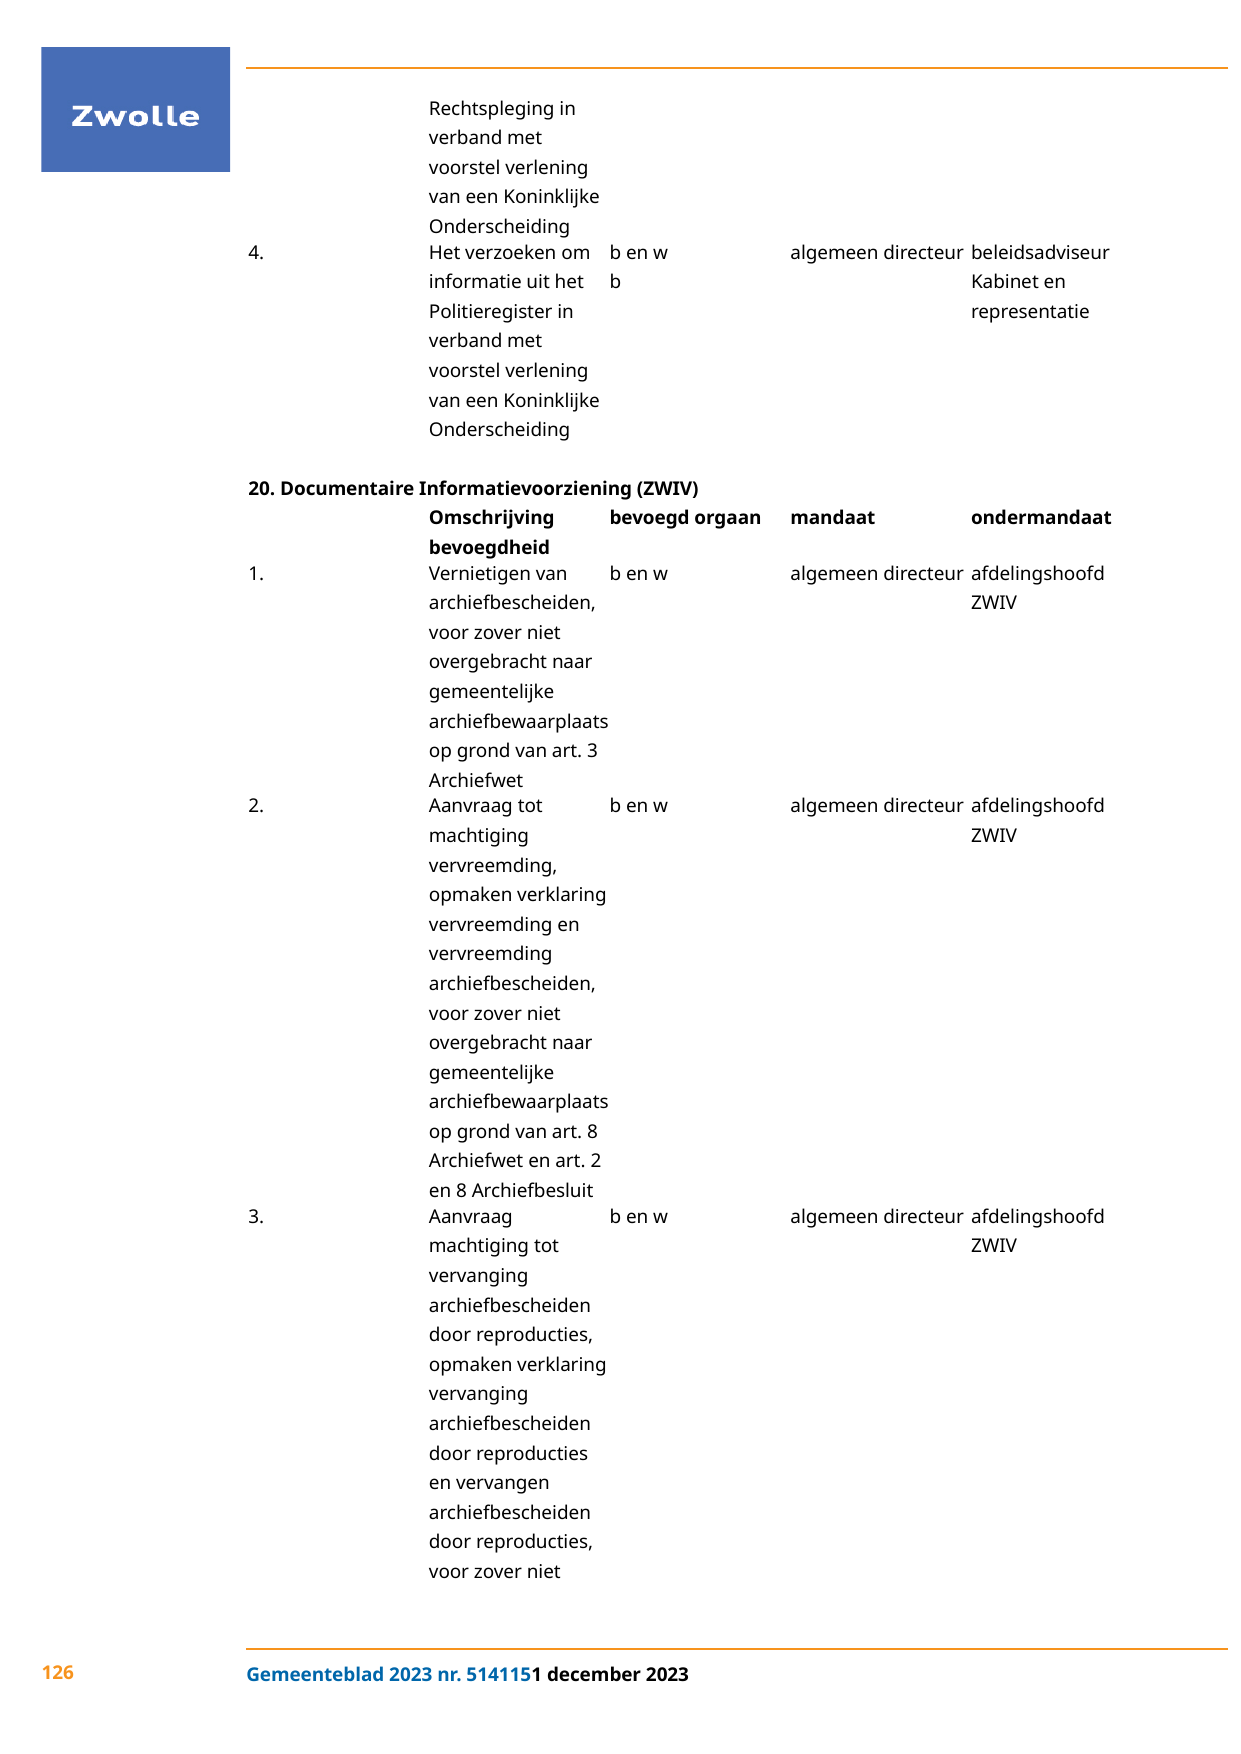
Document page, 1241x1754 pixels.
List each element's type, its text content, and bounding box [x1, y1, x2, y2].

table_cell b en w [609, 560, 790, 793]
table_cell b en w [609, 793, 790, 1203]
table_cell [971, 95, 1152, 239]
table_cell algemeen directeur [790, 239, 971, 442]
table_header ondermandaat [971, 505, 1152, 560]
table_cell Het verzoeken om informatie uit het Politieregister in verband met voorstel verlening van een Koninklijke Onderscheiding [429, 239, 609, 442]
table_cell afdelingshoofd ZWIV [971, 1203, 1152, 1584]
table_cell [790, 95, 971, 239]
table_cell Aanvraag machtiging tot vervanging archiefbescheiden door reproducties, opmaken verklaring vervanging archiefbescheiden door reproducties en vervangen archiefbescheiden door reproducties, voor zover niet [429, 1203, 609, 1584]
table_cell algemeen directeur [790, 560, 971, 793]
table_cell beleidsadviseur Kabinet en representatie [971, 239, 1152, 442]
table_header [248, 505, 429, 560]
table_cell Rechtspleging in verband met voorstel verlening van een Koninklijke Onderscheiding [429, 95, 609, 239]
table_cell 2. [248, 793, 429, 1203]
text 20. Documentaire Informatievoorziening (ZWIV) [248, 475, 1152, 501]
table_cell [248, 95, 429, 239]
table_cell Aanvraag tot machtiging vervreemding, opmaken verklaring vervreemding en vervreemding archiefbescheiden, voor zover niet overgebracht naar gemeentelijke archiefbewaarplaats op grond van art. 8 Archiefwet en art. 2 en 8 Archiefbesluit [429, 793, 609, 1203]
table_cell b en w b [609, 239, 790, 442]
picture [41, 47, 231, 172]
table_header mandaat [790, 505, 971, 560]
table_cell [609, 95, 790, 239]
table_cell afdelingshoofd ZWIV [971, 793, 1152, 1203]
table_header Omschrijving bevoegdheid [429, 505, 609, 560]
table_cell algemeen directeur [790, 793, 971, 1203]
table_cell 3. [248, 1203, 429, 1584]
table_cell 4. [248, 239, 429, 442]
table_header bevoegd orgaan [609, 505, 790, 560]
table_cell b en w [609, 1203, 790, 1584]
table_cell algemeen directeur [790, 1203, 971, 1584]
table_cell Vernietigen van archiefbescheiden, voor zover niet overgebracht naar gemeentelijke archiefbewaarplaats op grond van art. 3 Archiefwet [429, 560, 609, 793]
table_cell 1. [248, 560, 429, 793]
table_cell afdelingshoofd ZWIV [971, 560, 1152, 793]
